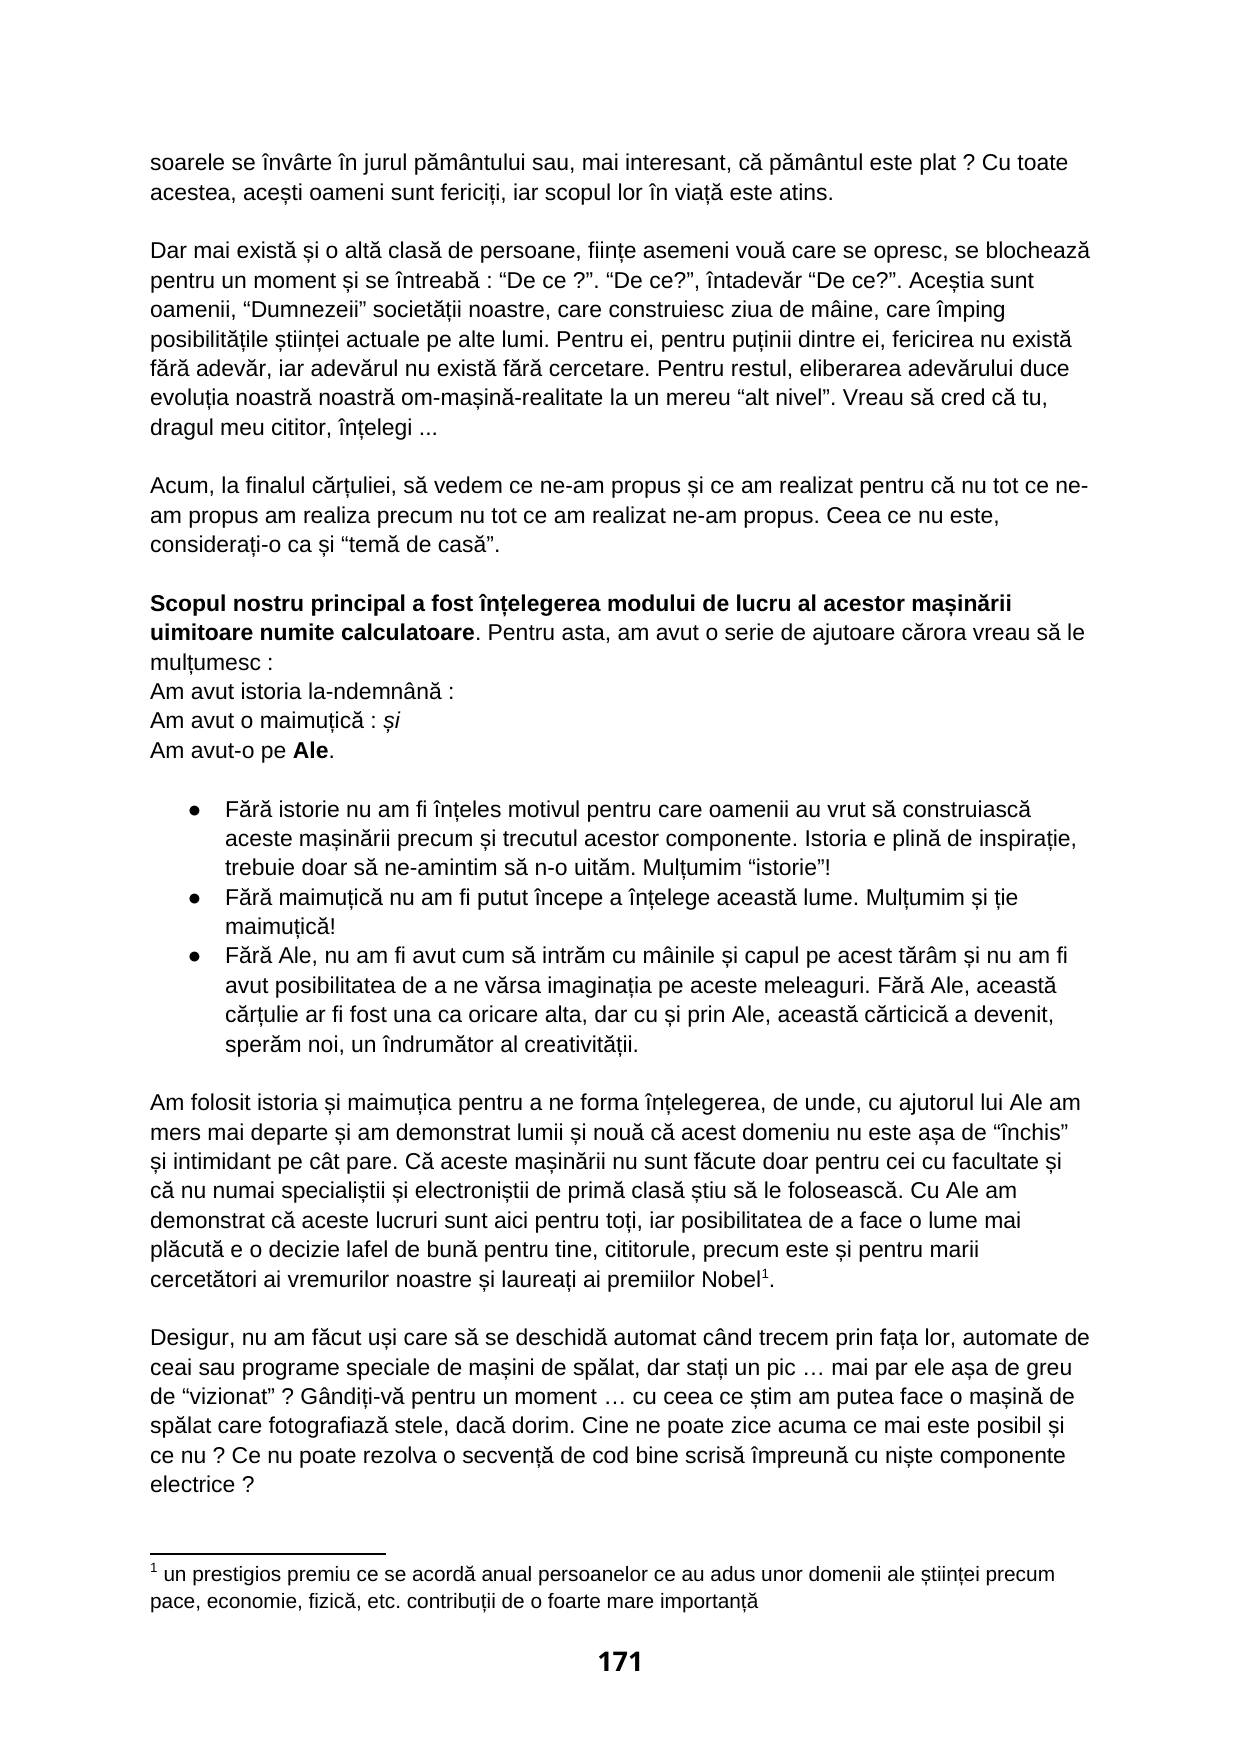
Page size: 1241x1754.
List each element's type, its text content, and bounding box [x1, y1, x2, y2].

text Dar mai există și o altă clasă de persoane, ființe asemeni vouă care se opresc, se blochează pentru un moment și se întreabă : “De ce ?”. “De ce?”, întadevăr “De ce?”. Aceștia sunt oamenii, “Dumnezeii” societății noastre, care construiesc ziua de mâine, care împing posibilitățile științei actuale pe alte lumi. Pentru ei, pentru puținii dintre ei, fericirea nu există fără adevăr, iar adevărul nu există fără cercetare. Pentru restul, eliberarea adevărului duce evoluția noastră noastră om-mașină-realitate la un mereu “alt nivel”. Vreau să cred că tu, dragul meu cititor, înțelegi ... [150, 238, 1091, 440]
list Fără istorie nu am fi înțeles motivul pentru care oamenii au vrut să construiască aceste mașinării precum și trecutul acestor componente. Istoria e plină de inspirație, trebuie doar să ne-amintim să n-o uităm. Mulțumim “istorie”! [187, 796, 1091, 881]
list Fără maimuțică nu am fi putut începe a înțelege această lume. Mulțumim și ție maimuțică! [187, 884, 1091, 939]
text Scopul nostru principal a fost înțelegerea modului de lucru al acestor mașinării uimitoare numite calculatoare. Pentru asta, am avut o serie de ajutoare cărora vreau să le mulțumesc : [150, 591, 1091, 675]
text Am avut istoria la-ndemnână : [150, 679, 1091, 704]
text Acum, la finalul cărțuliei, să vedem ce ne-am propus și ce am realizat pentru că nu tot ce ne-am propus am realiza precum nu tot ce am realizat ne-am propus. Ceea ce nu este, considerați-o ca și “temă de casă”. [150, 473, 1091, 557]
list Fără Ale, nu am fi avut cum să intrăm cu mâinile și capul pe acest tărâm și nu am fi avut posibilitatea de a ne vărsa imaginația pe aceste meleaguri. Fără Ale, această cărțulie ar fi fost una ca oricare alta, dar cu și prin Ale, această cărticică a devenit, sperăm noi, un îndrumător al creativității. [187, 943, 1091, 1057]
text Am avut-o pe Ale. [150, 737, 1091, 763]
text un prestigios premiu ce se acordă anual persoanelor ce au adus unor domenii ale științei precum pace, economie, fizică, etc. contribuții de o foarte mare importanță [150, 1561, 1091, 1613]
text Am avut o maimuțică : și [150, 708, 1091, 734]
text soarele se învârte în jurul pământului sau, mai interesant, că pământul este plat ? Cu toate acestea, acești oameni sunt fericiți, iar scopul lor în viață este atins. [150, 150, 1091, 205]
text Am folosit istoria și maimuțica pentru a ne forma înțelegerea, de unde, cu ajutorul lui Ale am mers mai departe și am demonstrat lumii și nouă că acest domeniu nu este așa de “închis” și intimidant pe cât pare. Că aceste mașinării nu sunt făcute doar pentru cei cu facultate și că nu numai specialiștii și electroniștii de primă clasă știu să le folosească. Cu Ale am demonstrat că aceste lucruri sunt aici pentru toți, iar posibilitatea de a face o lume mai plăcută e o decizie lafel de bună pentru tine, cititorule, precum este și pentru marii cercetători ai vremurilor noastre și laureați ai premiilor Nobel. [150, 1090, 1091, 1292]
text Desigur, nu am făcut uși care să se deschidă automat când trecem prin fața lor, automate de ceai sau programe speciale de mașini de spălat, dar stați un pic … mai par ele așa de greu de “vizionat” ? Gândiți-vă pentru un moment … cu ceea ce știm am putea face o mașină de spălat care fotografiază stele, dacă dorim. Cine ne poate zice acuma ce mai este posibil și ce nu ? Ce nu poate rezolva o secvență de cod bine scrisă împreună cu niște componente electrice ? [150, 1325, 1091, 1497]
